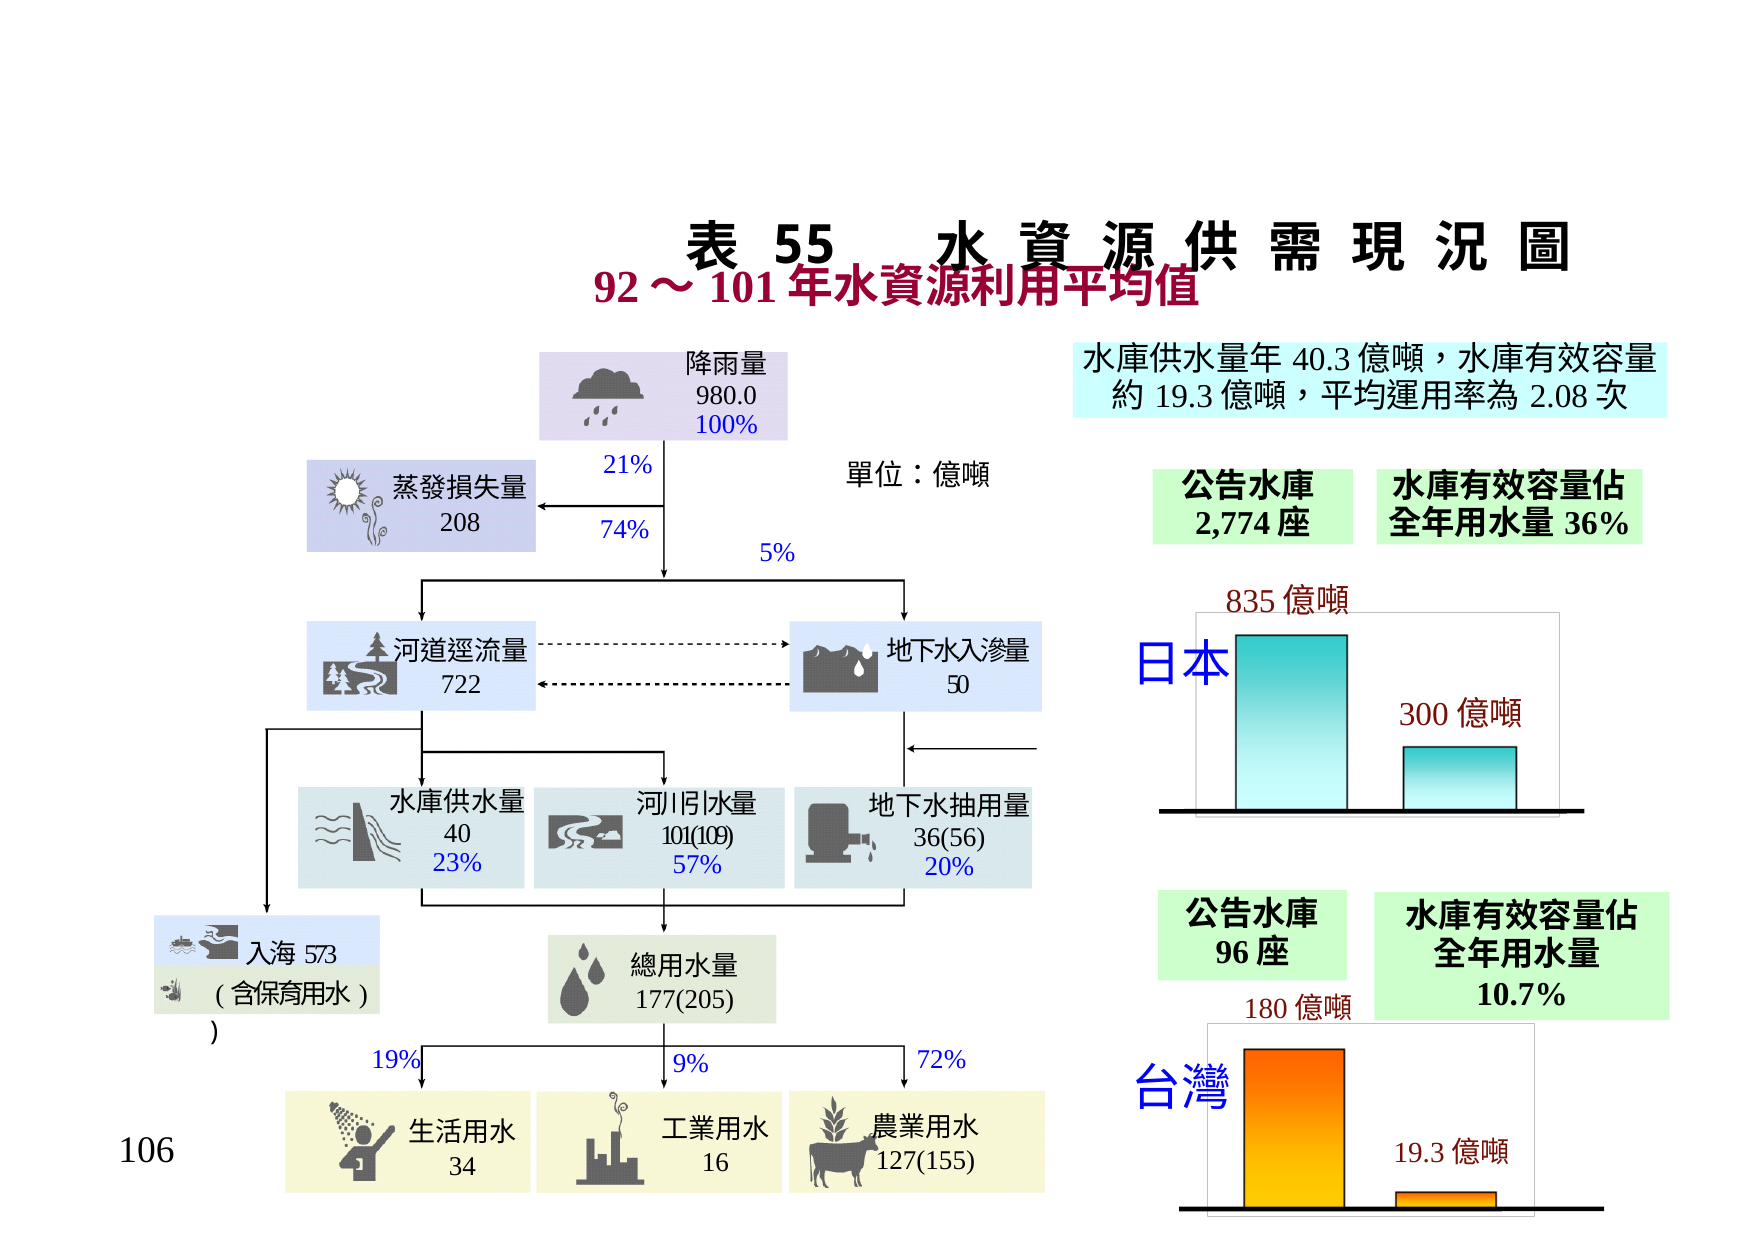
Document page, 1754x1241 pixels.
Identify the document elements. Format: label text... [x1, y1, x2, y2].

subtitle 表55 水資源供需現況圖 [128, 170, 1628, 295]
